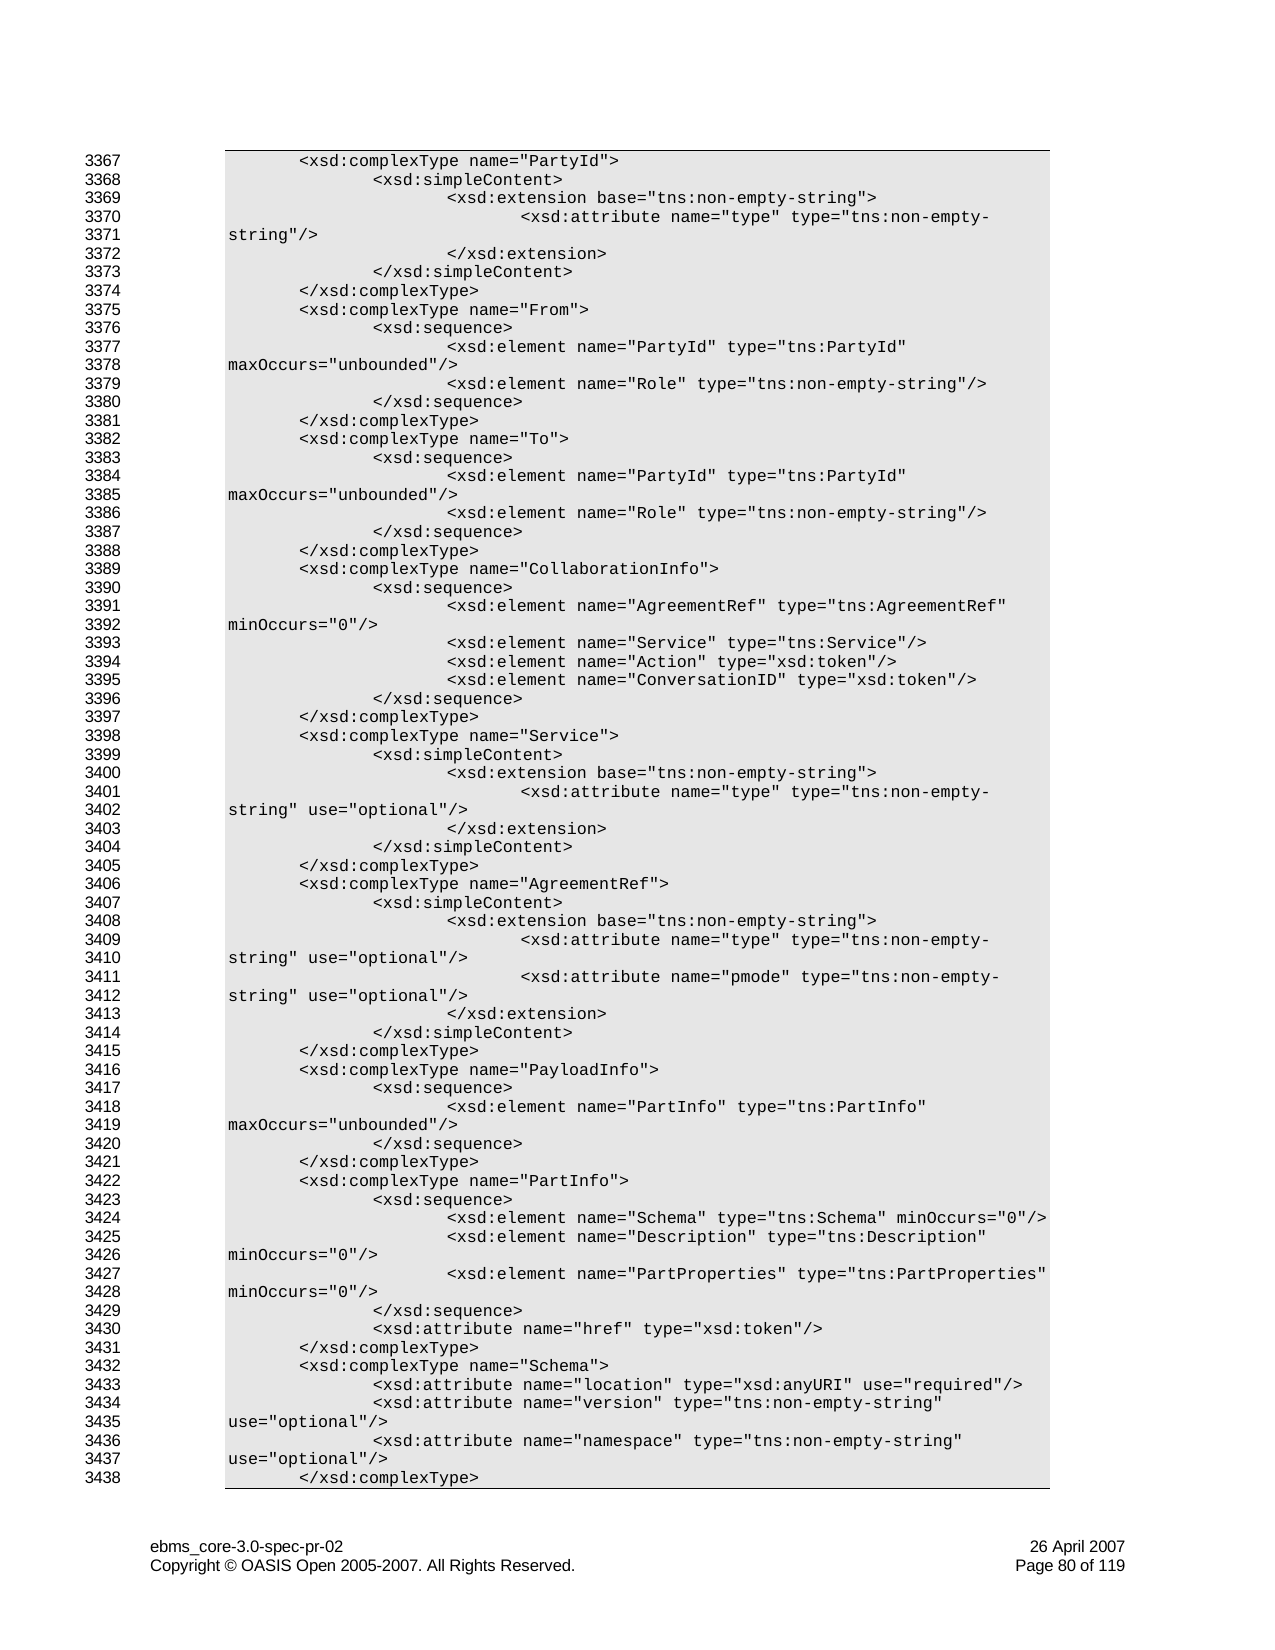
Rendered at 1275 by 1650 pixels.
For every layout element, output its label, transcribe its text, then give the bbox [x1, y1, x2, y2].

text </xsd:complexType> [225, 854, 1050, 873]
text <xsd:complexType name="PayloadInfo"> [225, 1058, 1050, 1077]
text <xsd:element name="PartyId" type="tns:PartyId" maxOccurs="unbounded"/> [225, 465, 1050, 502]
text <xsd:element name="Role" type="tns:non-empty-string"/> [225, 372, 1050, 391]
text </xsd:simpleContent> [225, 1021, 1050, 1040]
text </xsd:complexType> [225, 1151, 1050, 1170]
text </xsd:complexType> [225, 539, 1050, 558]
text </xsd:complexType> [225, 1040, 1050, 1058]
text <xsd:element name="Description" type="tns:Description" minOccurs="0"/> [225, 1225, 1050, 1262]
text <xsd:attribute name="href" type="xsd:token"/> [225, 1318, 1050, 1337]
text </xsd:simpleContent> [225, 836, 1050, 854]
text </xsd:complexType> [225, 409, 1050, 428]
text <xsd:element name="Action" type="xsd:token"/> [225, 651, 1050, 669]
text <xsd:attribute name="type" type="tns:non-empty-string"/> [225, 206, 1050, 243]
text <xsd:element name="Role" type="tns:non-empty-string"/> [225, 502, 1050, 521]
text </xsd:sequence> [225, 688, 1050, 706]
text </xsd:sequence> [225, 391, 1050, 409]
text <xsd:attribute name="version" type="tns:non-empty-string" use="optional"/> [225, 1392, 1050, 1429]
text </xsd:extension> [225, 817, 1050, 836]
text <xsd:sequence> [225, 447, 1050, 465]
text <xsd:complexType name="CollaborationInfo"> [225, 558, 1050, 576]
text <xsd:extension base="tns:non-empty-string"> [225, 910, 1050, 929]
text </xsd:complexType> [225, 706, 1050, 725]
text <xsd:element name="Service" type="tns:Service"/> [225, 632, 1050, 651]
text <xsd:simpleContent> [225, 743, 1050, 762]
text <xsd:sequence> [225, 1077, 1050, 1096]
text </xsd:extension> [225, 1003, 1050, 1021]
text </xsd:complexType> [225, 1466, 1050, 1488]
text <xsd:simpleContent> [225, 892, 1050, 910]
text <xsd:element name="PartyId" type="tns:PartyId" maxOccurs="unbounded"/> [225, 335, 1050, 372]
text <xsd:attribute name="type" type="tns:non-empty-string" use="optional"/> [225, 780, 1050, 817]
text <xsd:element name="ConversationID" type="xsd:token"/> [225, 669, 1050, 688]
text </xsd:sequence> [225, 1133, 1050, 1151]
text <xsd:sequence> [225, 576, 1050, 595]
text <xsd:simpleContent> [225, 168, 1050, 187]
text <xsd:complexType name="AgreementRef"> [225, 873, 1050, 892]
text </xsd:complexType> [225, 1337, 1050, 1355]
text <xsd:complexType name="From"> [225, 298, 1050, 317]
text </xsd:sequence> [225, 521, 1050, 539]
text <xsd:complexType name="PartInfo"> [225, 1170, 1050, 1188]
text <xsd:attribute name="pmode" type="tns:non-empty-string" use="optional"/> [225, 966, 1050, 1003]
text <xsd:complexType name="To"> [225, 428, 1050, 447]
text <xsd:sequence> [225, 1188, 1050, 1207]
text </xsd:simpleContent> [225, 261, 1050, 280]
text </xsd:sequence> [225, 1299, 1050, 1318]
text <xsd:attribute name="location" type="xsd:anyURI" use="required"/> [225, 1374, 1050, 1392]
text <xsd:extension base="tns:non-empty-string"> [225, 762, 1050, 780]
text <xsd:complexType name="Service"> [225, 725, 1050, 743]
text <xsd:element name="PartProperties" type="tns:PartProperties" minOccurs="0"/> [225, 1262, 1050, 1299]
text <xsd:attribute name="namespace" type="tns:non-empty-string" use="optional"/> [225, 1429, 1050, 1466]
text <xsd:extension base="tns:non-empty-string"> [225, 187, 1050, 206]
text <xsd:complexType name="Schema"> [225, 1355, 1050, 1374]
text <xsd:element name="PartInfo" type="tns:PartInfo" maxOccurs="unbounded"/> [225, 1096, 1050, 1133]
text <xsd:element name="AgreementRef" type="tns:AgreementRef" minOccurs="0"/> [225, 595, 1050, 632]
text <xsd:element name="Schema" type="tns:Schema" minOccurs="0"/> [225, 1207, 1050, 1225]
text </xsd:extension> [225, 243, 1050, 261]
text <xsd:attribute name="type" type="tns:non-empty-string" use="optional"/> [225, 929, 1050, 966]
text <xsd:complexType name="PartyId"> [225, 151, 1050, 168]
text <xsd:sequence> [225, 317, 1050, 335]
text </xsd:complexType> [225, 280, 1050, 298]
